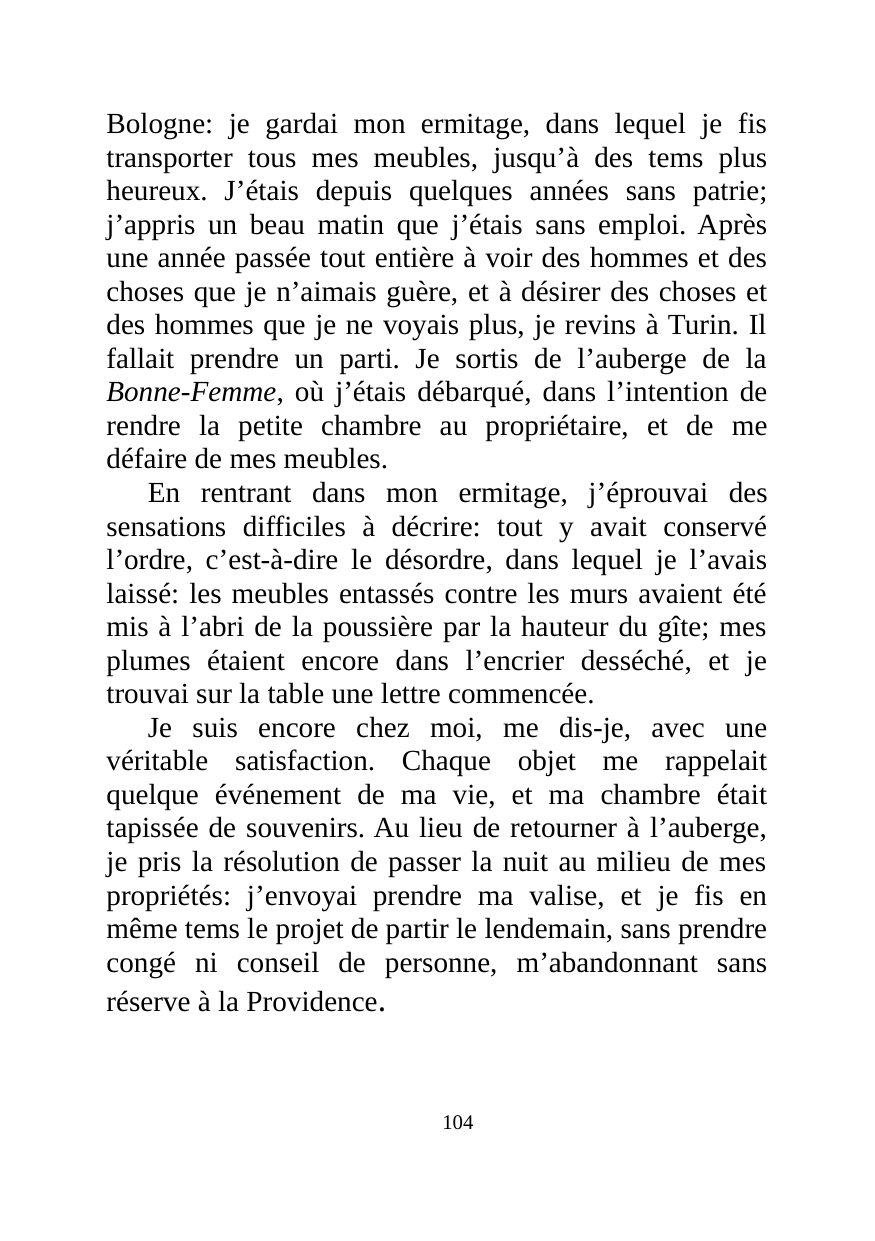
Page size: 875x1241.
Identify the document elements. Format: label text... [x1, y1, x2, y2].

text Je suis encore chez moi, me dis-je, avec une véritable satisfaction. Chaque objet me rappelait quelque événement de ma vie, et ma chambre était tapissée de souvenirs. Au lieu de retourner à l’auberge, je pris la résolution de passer la nuit au milieu de mes propriétés: j’envoyai prendre ma valise, et je fis en même tems le projet de partir le lendemain, sans prendre congé ni conseil de personne, m’abandonnant sans réserve à la Providence. [106, 710, 768, 1021]
text En rentrant dans mon ermitage, j’éprouvai des sensations difficiles à décrire: tout y avait conservé l’ordre, c’est-à-dire le désordre, dans lequel je l’avais laissé: les meubles entassés contre les murs avaient été mis à l’abri de la poussière par la hauteur du gîte; mes plumes étaient encore dans l’encrier desséché, et je trouvai sur la table une lettre commencée. [106, 475, 768, 710]
text Bologne: je gardai mon ermitage, dans lequel je fis transporter tous mes meubles, jusqu’à des tems plus heureux. J’étais depuis quelques années sans patrie; j’appris un beau matin que j’étais sans emploi. Après une année passée tout entière à voir des hommes et des choses que je n’aimais guère, et à désirer des choses et des hommes que je ne voyais plus, je revins à Turin. Il fallait prendre un parti. Je sortis de l’auberge de la Bonne-Femme, où j’étais débarqué, dans l’intention de rendre la petite chambre au propriétaire, et de me défaire de mes meubles. [106, 106, 768, 475]
